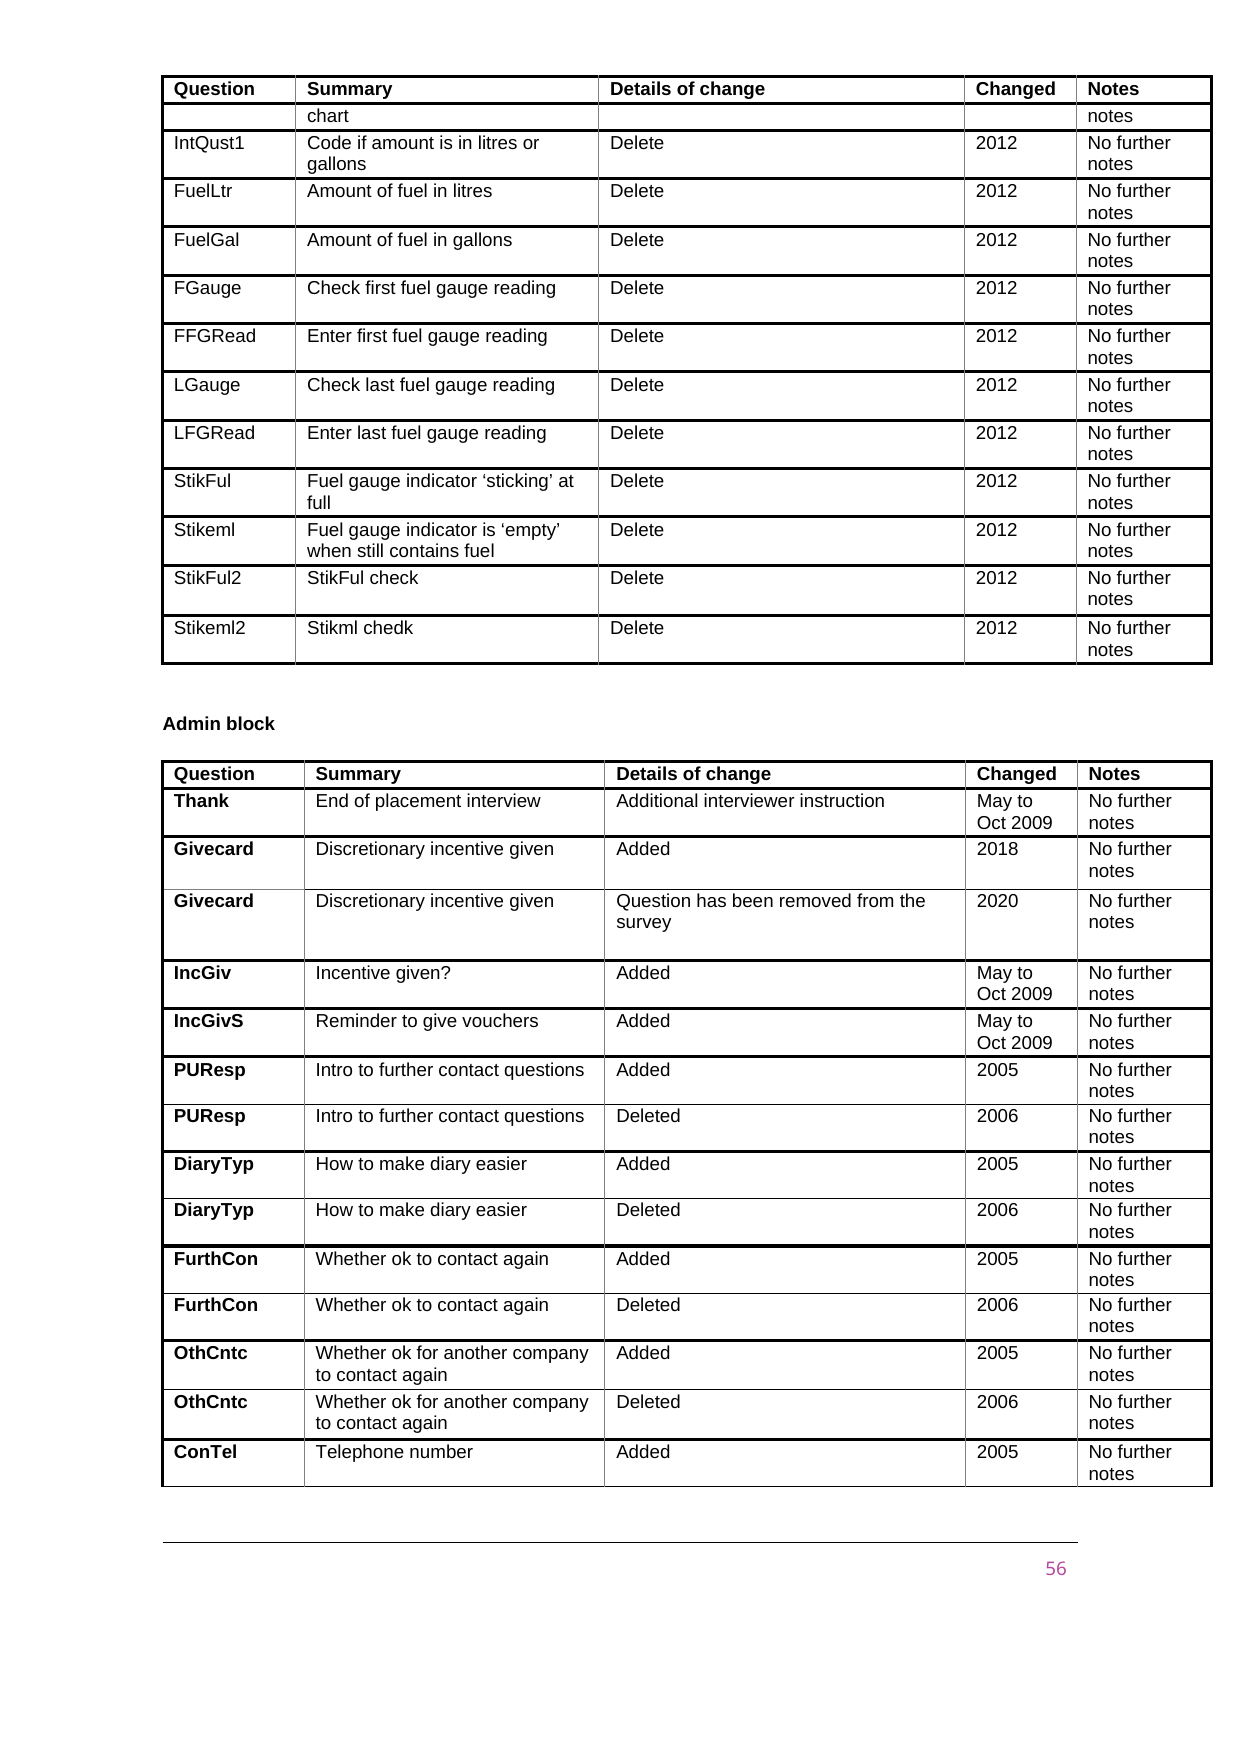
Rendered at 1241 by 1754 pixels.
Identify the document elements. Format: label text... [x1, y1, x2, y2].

table_cell Delete [599, 567, 964, 614]
table_cell DiaryTyp [164, 1199, 304, 1244]
table_cell FurthCon [164, 1248, 304, 1293]
table_cell No further notes [1077, 422, 1210, 467]
table_cell May to Oct 2009 [966, 1010, 1077, 1055]
table_header Notes [1077, 78, 1210, 102]
table_cell No further notes [1078, 1390, 1210, 1438]
table_cell 2005 [966, 1342, 1077, 1389]
table_cell How to make diary easier [305, 1153, 604, 1198]
table_header Changed [965, 78, 1076, 102]
table_cell [965, 105, 1076, 128]
table_cell OthCntc [164, 1390, 304, 1438]
table_cell Whether ok to contact again [305, 1294, 604, 1339]
table_cell No further notes [1077, 518, 1210, 563]
table_cell May to Oct 2009 [966, 962, 1077, 1007]
table_cell Stikml chedk [296, 617, 598, 662]
table_cell LGauge [164, 373, 295, 418]
table_cell No further notes [1078, 838, 1210, 889]
table_cell 2012 [965, 470, 1076, 515]
table_cell 2005 [966, 1248, 1077, 1293]
text Admin block [162, 713, 1078, 734]
table_cell May to Oct 2009 [966, 790, 1077, 835]
table_cell StikFul2 [164, 567, 295, 614]
table_cell Check first fuel gauge reading [296, 277, 598, 322]
table_cell No further notes [1078, 1248, 1210, 1293]
table_cell IncGivS [164, 1010, 304, 1055]
table_cell Incentive given? [305, 962, 604, 1007]
table_cell Deleted [605, 1105, 965, 1150]
table_cell 2006 [966, 1294, 1077, 1339]
table_cell No further notes [1078, 790, 1210, 835]
table_cell 2005 [966, 1153, 1077, 1198]
table_cell Added [605, 1153, 965, 1198]
table_cell Delete [599, 180, 964, 225]
table_cell 2005 [966, 1441, 1077, 1486]
table_cell IncGiv [164, 962, 304, 1007]
table_cell No further notes [1078, 890, 1210, 958]
table_cell 2012 [965, 617, 1076, 662]
table_cell Fuel gauge indicator ‘sticking’ at full [296, 470, 598, 515]
table_cell No further notes [1077, 470, 1210, 515]
table_cell Givecard [164, 838, 304, 889]
table_cell Givecard [164, 890, 304, 958]
table_cell notes [1077, 105, 1210, 128]
table_cell No further notes [1078, 1058, 1210, 1103]
table_cell No further notes [1078, 1294, 1210, 1339]
table_cell FuelGal [164, 228, 295, 273]
table_cell No further notes [1077, 373, 1210, 418]
table_cell Delete [599, 422, 964, 467]
table_header Changed [966, 763, 1077, 787]
table_cell FGauge [164, 277, 295, 322]
table_cell chart [296, 105, 598, 128]
table_cell Delete [599, 325, 964, 370]
table_cell No further notes [1078, 1153, 1210, 1198]
table_cell Enter last fuel gauge reading [296, 422, 598, 467]
table_header Question [164, 763, 304, 787]
table_cell Added [605, 1441, 965, 1486]
table_cell Deleted [605, 1390, 965, 1438]
table_cell No further notes [1077, 567, 1210, 614]
table_cell 2012 [965, 422, 1076, 467]
table_cell Stikeml2 [164, 617, 295, 662]
table_cell 2012 [965, 373, 1076, 418]
table_cell FurthCon [164, 1294, 304, 1339]
table_cell 2012 [965, 277, 1076, 322]
table_cell Delete [599, 277, 964, 322]
table_header Notes [1078, 763, 1210, 787]
table_cell Discretionary incentive given [305, 890, 604, 958]
table_cell Added [605, 1248, 965, 1293]
table_cell [164, 105, 295, 128]
table_header Summary [296, 78, 598, 102]
table_cell No further notes [1078, 1342, 1210, 1389]
table_cell Amount of fuel in gallons [296, 228, 598, 273]
table_cell Additional interviewer instruction [605, 790, 965, 835]
table_cell No further notes [1077, 617, 1210, 662]
table_cell Telephone number [305, 1441, 604, 1486]
table_cell Amount of fuel in litres [296, 180, 598, 225]
table_cell Stikeml [164, 518, 295, 563]
table_cell Delete [599, 132, 964, 177]
table_header Question [164, 78, 295, 102]
table_cell Discretionary incentive given [305, 838, 604, 889]
table_cell 2020 [966, 890, 1077, 958]
table_cell Added [605, 962, 965, 1007]
table_cell FFGRead [164, 325, 295, 370]
table_cell 2006 [966, 1105, 1077, 1150]
table_cell Whether ok for another company to contact again [305, 1342, 604, 1389]
table_cell Delete [599, 617, 964, 662]
table_cell No further notes [1077, 228, 1210, 273]
table_cell Delete [599, 470, 964, 515]
table_cell Check last fuel gauge reading [296, 373, 598, 418]
table_cell Question has been removed from the survey [605, 890, 965, 958]
table_cell Enter first fuel gauge reading [296, 325, 598, 370]
table_cell No further notes [1078, 962, 1210, 1007]
table_cell 2018 [966, 838, 1077, 889]
table_cell ConTel [164, 1441, 304, 1486]
table_cell DiaryTyp [164, 1153, 304, 1198]
table_cell Added [605, 1010, 965, 1055]
table_cell Thank [164, 790, 304, 835]
table_cell 2012 [965, 180, 1076, 225]
table_cell End of placement interview [305, 790, 604, 835]
table_cell IntQust1 [164, 132, 295, 177]
table_cell Delete [599, 228, 964, 273]
table_cell No further notes [1078, 1199, 1210, 1244]
table_cell [599, 105, 964, 128]
table_header Summary [305, 763, 604, 787]
table_cell Reminder to give vouchers [305, 1010, 604, 1055]
table_cell No further notes [1078, 1105, 1210, 1150]
table_cell Delete [599, 373, 964, 418]
table_cell StikFul [164, 470, 295, 515]
table_header Details of change [605, 763, 965, 787]
table_cell No further notes [1077, 180, 1210, 225]
table_cell Added [605, 1058, 965, 1103]
table_cell 2012 [965, 518, 1076, 563]
table_cell No further notes [1078, 1010, 1210, 1055]
table_cell 2012 [965, 325, 1076, 370]
table_cell OthCntc [164, 1342, 304, 1389]
table_cell 2006 [966, 1390, 1077, 1438]
table_cell No further notes [1077, 277, 1210, 322]
table_cell PUResp [164, 1058, 304, 1103]
table_cell No further notes [1077, 132, 1210, 177]
table_cell No further notes [1078, 1441, 1210, 1486]
table_cell Whether ok to contact again [305, 1248, 604, 1293]
table_cell 2012 [965, 132, 1076, 177]
table_cell Deleted [605, 1199, 965, 1244]
table_header Details of change [599, 78, 964, 102]
table_cell 2006 [966, 1199, 1077, 1244]
table_cell Delete [599, 518, 964, 563]
table_cell No further notes [1077, 325, 1210, 370]
table_cell Deleted [605, 1294, 965, 1339]
table_cell 2012 [965, 567, 1076, 614]
table_cell Intro to further contact questions [305, 1058, 604, 1103]
table_cell LFGRead [164, 422, 295, 467]
table_cell StikFul check [296, 567, 598, 614]
table_cell 2012 [965, 228, 1076, 273]
table_cell How to make diary easier [305, 1199, 604, 1244]
table_cell Added [605, 838, 965, 889]
table_cell 2005 [966, 1058, 1077, 1103]
table_cell Intro to further contact questions [305, 1105, 604, 1150]
table_cell FuelLtr [164, 180, 295, 225]
table_cell Fuel gauge indicator is ‘empty’ when still contains fuel [296, 518, 598, 563]
table_cell Code if amount is in litres or gallons [296, 132, 598, 177]
table_cell Whether ok for another company to contact again [305, 1390, 604, 1438]
table_cell Added [605, 1342, 965, 1389]
table_cell PUResp [164, 1105, 304, 1150]
